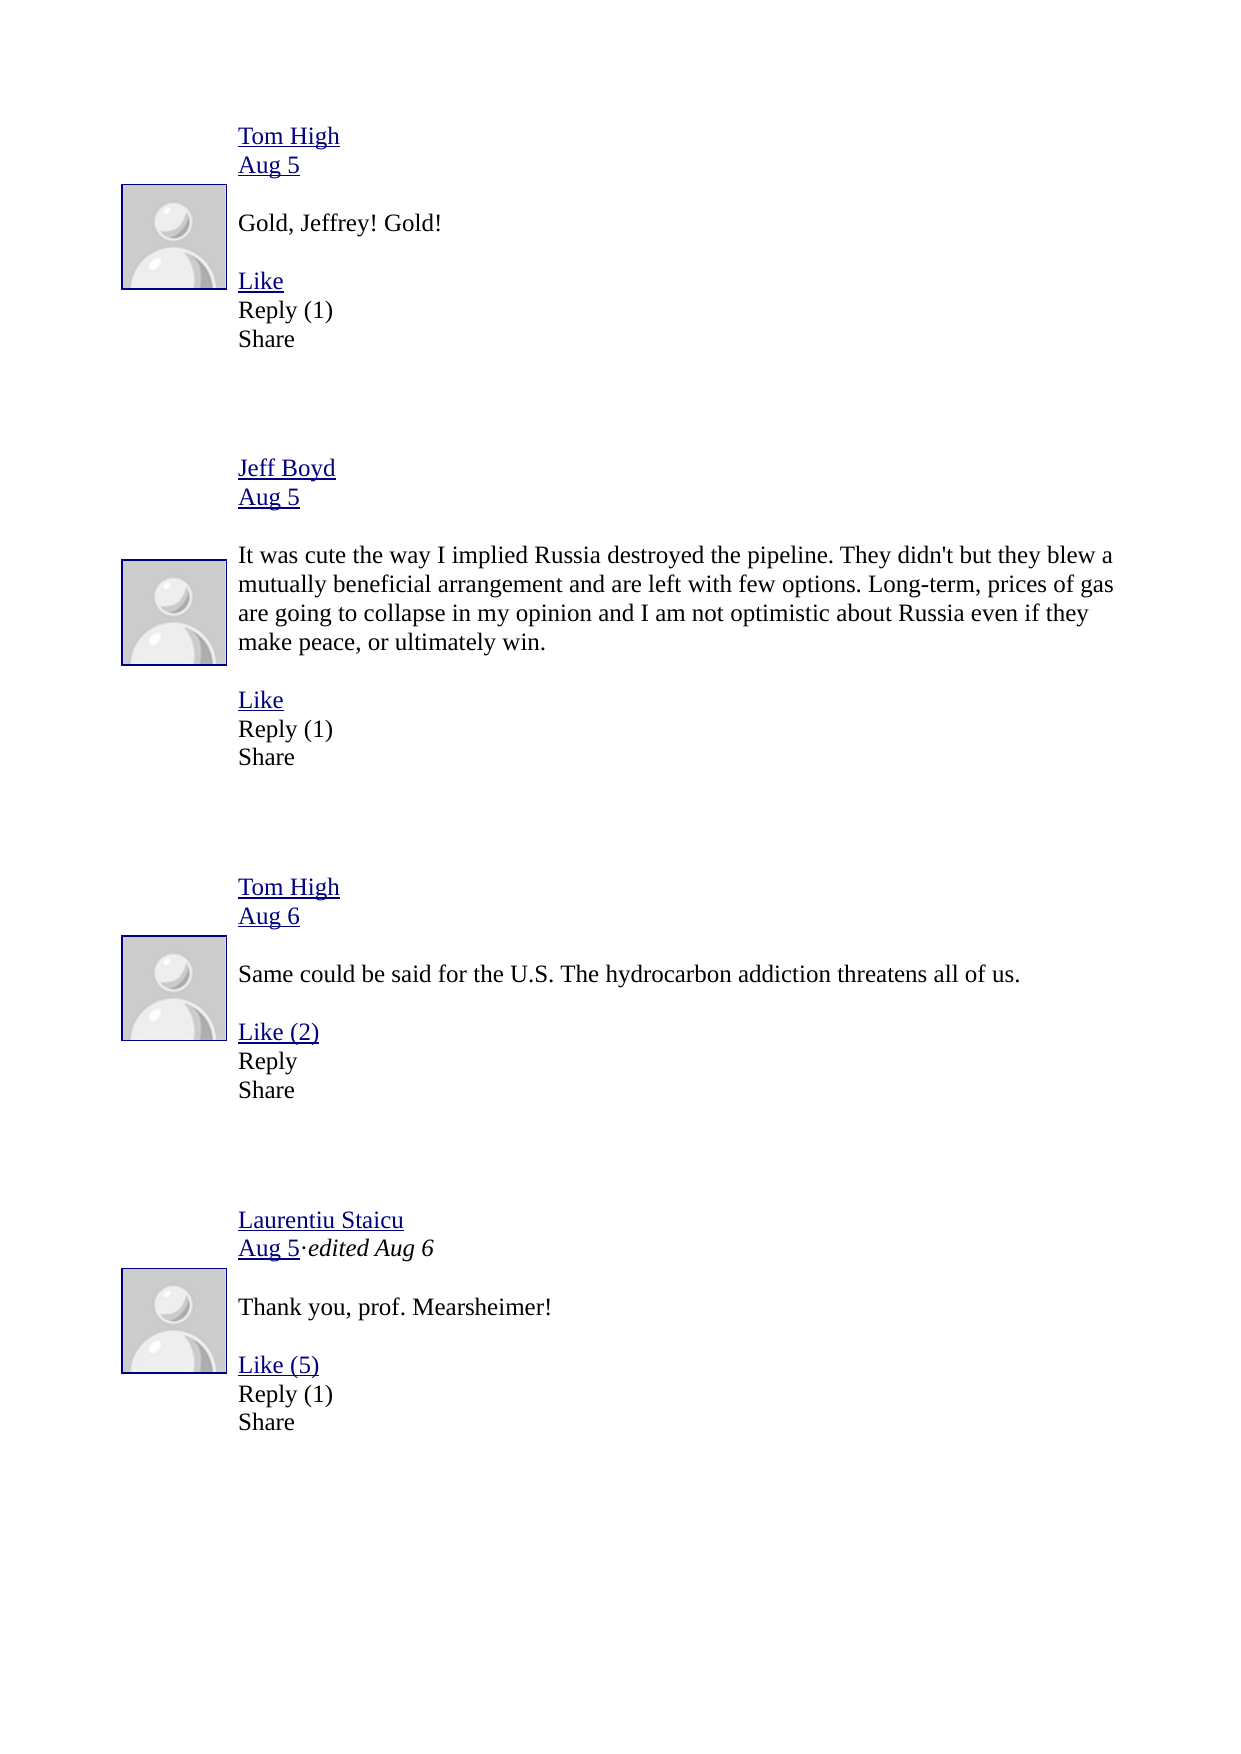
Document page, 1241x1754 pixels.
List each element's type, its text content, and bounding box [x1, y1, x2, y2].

table_header Tom High Aug 6 Same could be said for the U.S. The hydrocarbon addiction threatens all of us. Like (2) Reply Share [235, 869, 1031, 1107]
table_header [118, 451, 235, 774]
table_header [118, 118, 235, 355]
picture [123, 937, 226, 1040]
picture [123, 1269, 226, 1372]
picture [123, 561, 226, 664]
table_header [118, 869, 235, 1107]
table_header Tom High Aug 5 Gold, Jeffrey! Gold! Like Reply (1) Share [235, 118, 453, 355]
table_header [118, 1202, 235, 1439]
table_header Laurentiu Staicu Aug 5·edited Aug 6 Thank you, prof. Mearsheimer! Like (5) Reply (1) Share [235, 1202, 564, 1439]
picture [123, 185, 226, 288]
table_header Jeff Boyd Aug 5 It was cute the way I implied Russia destroyed the pipeline. They didn't but they blew a mutually beneficial arrangement and are left with few options. Long-term, prices of gas are going to collapse in my opinion and I am not optimistic about Russia even if they make peace, or ultimately win. Like Reply (1) Share [235, 451, 1122, 774]
